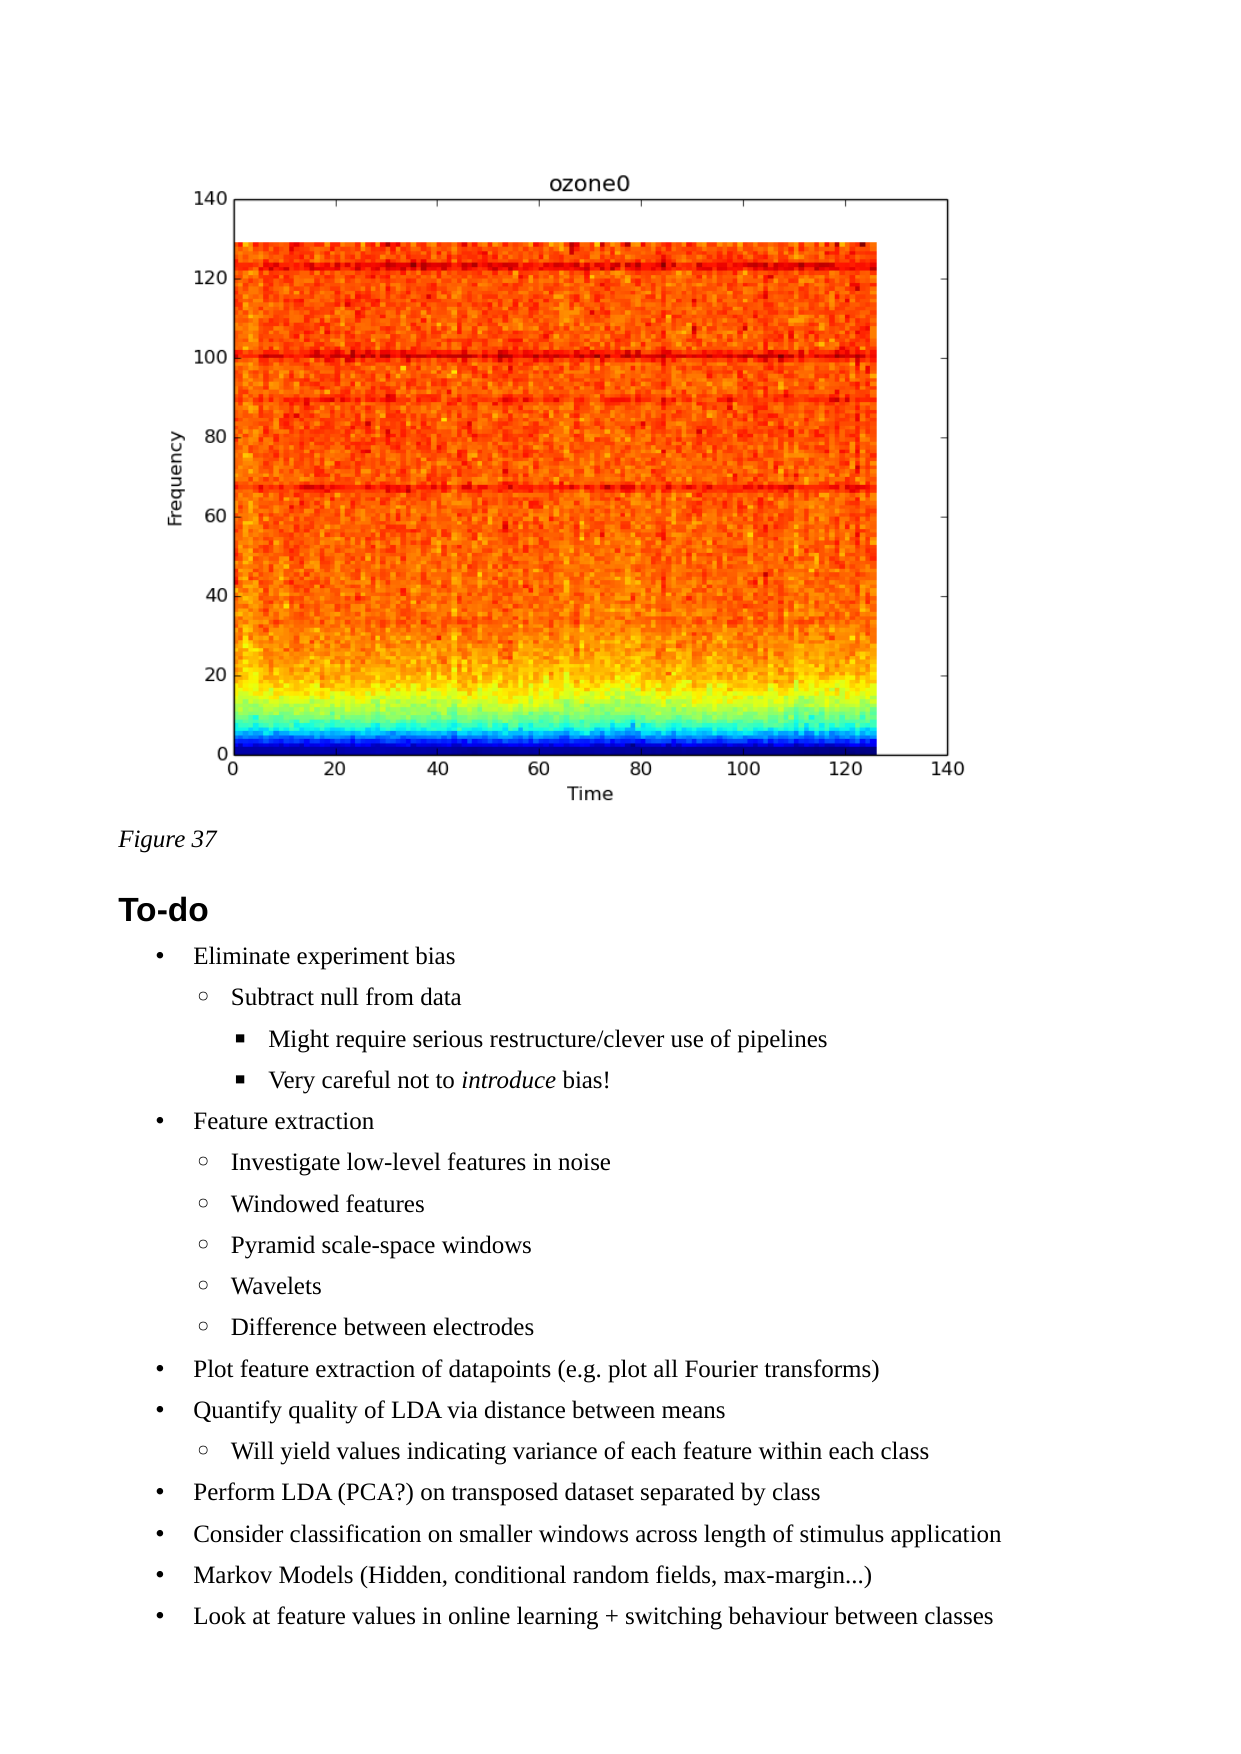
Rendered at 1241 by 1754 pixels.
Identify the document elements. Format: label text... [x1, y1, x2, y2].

list Markov Models (Hidden, conditional random fields, max-margin...) [156, 1560, 1122, 1589]
list Quantify quality of LDA via distance between means [156, 1395, 1122, 1424]
list Might require serious restructure/clever use of pipelines [231, 1024, 1122, 1052]
list Windowed features [193, 1189, 1122, 1217]
list Wavelets [193, 1271, 1122, 1300]
list Look at feature values in online learning + switching behaviour between classes [156, 1601, 1122, 1630]
list Investigate low-level features in noise [193, 1147, 1122, 1176]
list Will yield values indicating variance of each feature within each class [193, 1436, 1122, 1465]
picture [118, 130, 1039, 824]
list Perform LDA (PCA?) on transposed dataset separated by class [156, 1477, 1122, 1506]
text Figure 37 [118, 824, 1038, 853]
list Eliminate experiment bias [156, 941, 1122, 970]
list Very careful not to introduce bias! [231, 1065, 1122, 1094]
list Consider classification on smaller windows across length of stimulus application [156, 1519, 1122, 1547]
list Subtract null from data [193, 982, 1122, 1011]
list Difference between electrodes [193, 1312, 1122, 1341]
subtitle To-do [118, 890, 1122, 929]
list Plot feature extraction of datapoints (e.g. plot all Fourier transforms) [156, 1354, 1122, 1382]
list Pyramid scale-space windows [193, 1230, 1122, 1259]
list Feature extraction [156, 1106, 1122, 1135]
